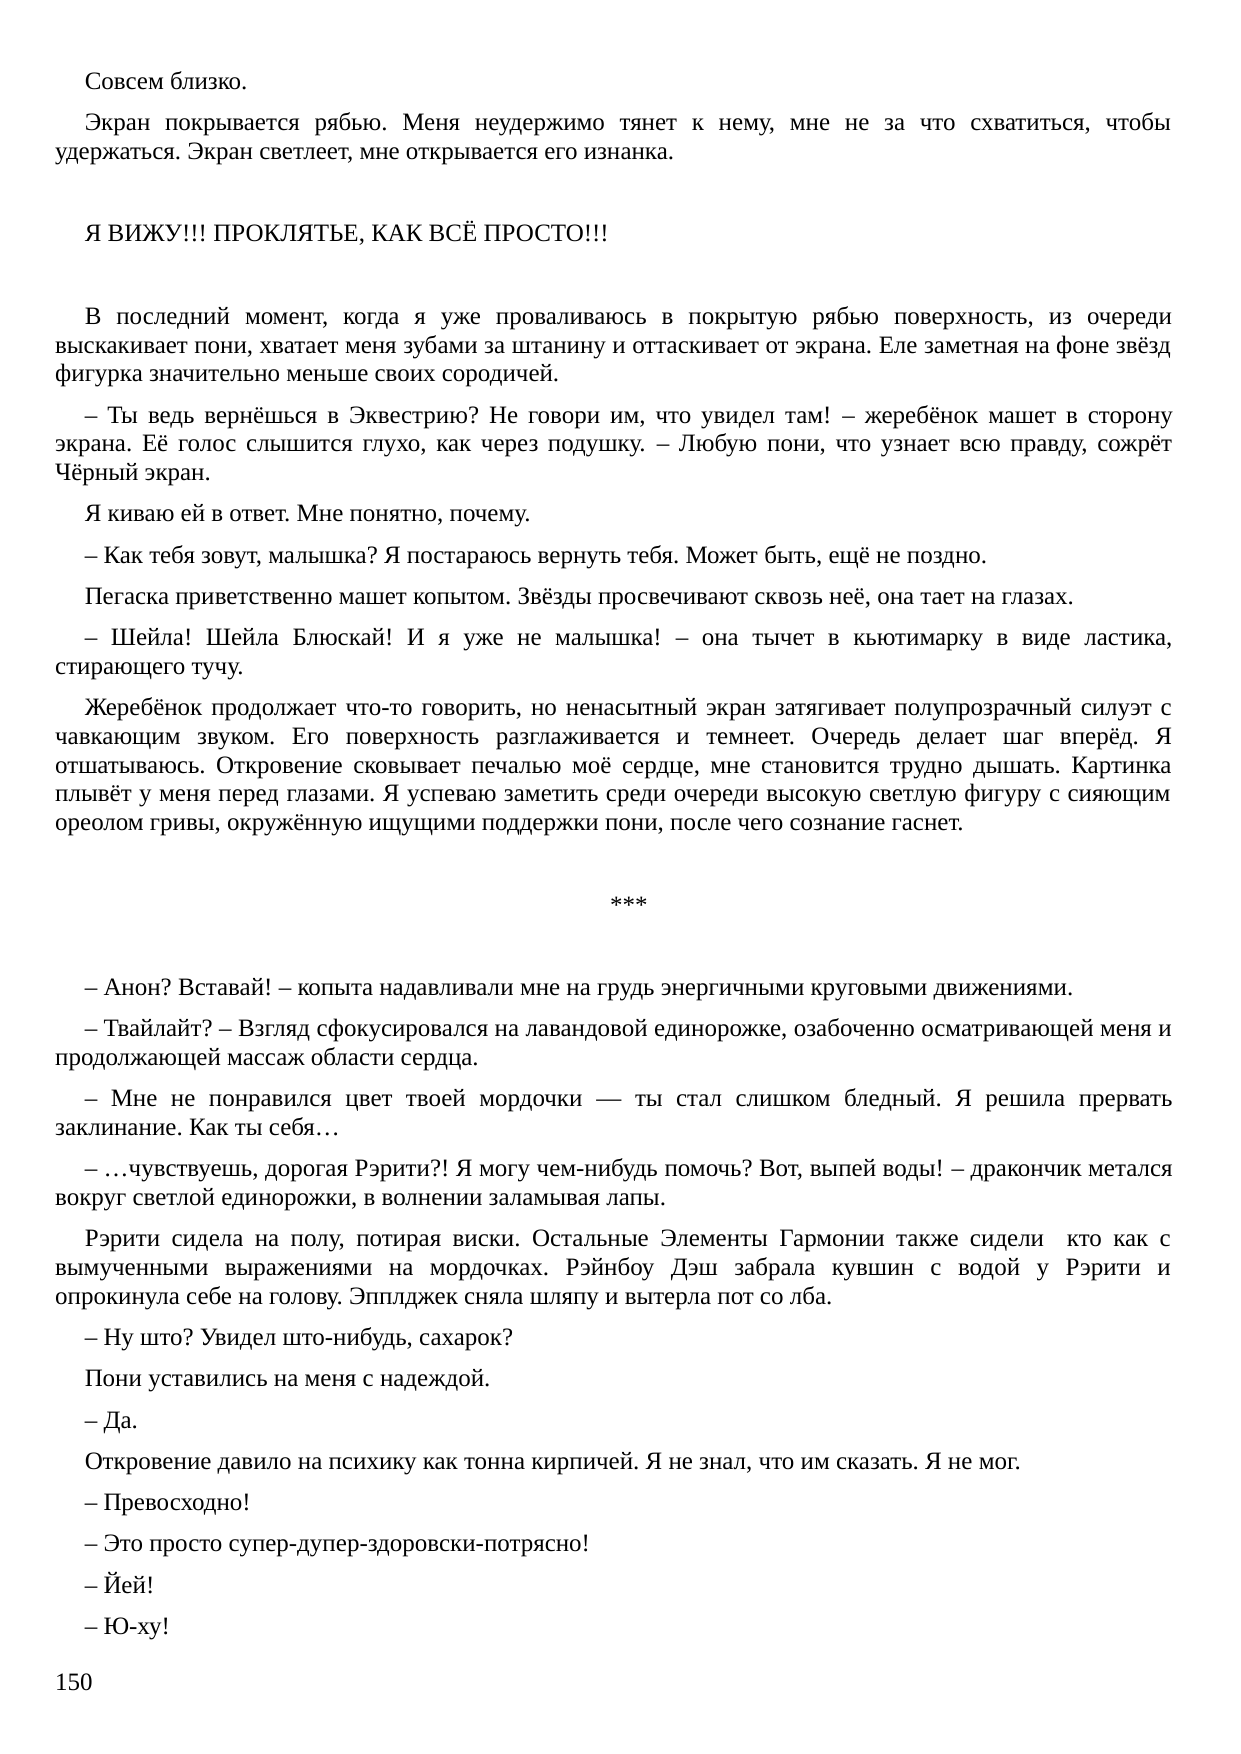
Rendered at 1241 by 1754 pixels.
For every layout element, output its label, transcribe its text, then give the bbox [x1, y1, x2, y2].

text Экран покрывается рябью. Меня неудержимо тянет к нему, мне не за что схватиться, чтобы удержаться. Экран светлеет, мне открывается его изнанка. [55, 107, 1173, 165]
text В последний момент, когда я уже проваливаюсь в покрытую рябью поверхность, из очереди выскакивает пони, хватает меня зубами за штанину и оттаскивает от экрана. Еле заметная на фоне звёзд фигурка значительно меньше своих сородичей. [55, 301, 1173, 387]
text – Йей! [55, 1570, 1173, 1598]
text Я киваю ей в ответ. Мне понятно, почему. [55, 498, 1173, 527]
text Пегаска приветственно машет копытом. Звёзды просвечивают сквозь неё, она тает на глазах. [55, 581, 1173, 610]
text – Ты ведь вернёшься в Эквестрию? Не говори им, что увидел там! – жеребёнок машет в сторону экрана. Её голос слышится глухо, как через подушку. – Любую пони, что узнает всю правду, сожрёт Чёрный экран. [55, 400, 1173, 486]
text – Как тебя зовут, малышка? Я постараюсь вернуть тебя. Может быть, ещё не поздно. [55, 540, 1173, 568]
text – Мне не понравился цвет твоей мордочки — ты стал слишком бледный. Я решила прервать заклинание. Как ты себя… [55, 1083, 1173, 1141]
text – Твайлайт? – Взгляд сфокусировался на лавандовой единорожке, озабоченно осматривающей меня и продолжающей массаж области сердца. [55, 1013, 1173, 1071]
text – …чувствуешь, дорогая Рэрити?! Я могу чем-нибудь помочь? Вот, выпей воды! – дракончик метался вокруг светлой единорожки, в волнении заламывая лапы. [55, 1153, 1173, 1211]
text – Это просто супер-дупер-здоровски-потрясно! [55, 1528, 1173, 1557]
text – Шейла! Шейла Блюскай! И я уже не малышка! – она тычет в кьютимарку в виде ластика, стирающего тучу. [55, 622, 1173, 680]
text – Да. [55, 1405, 1173, 1433]
text *** [55, 890, 1173, 918]
text Совсем близко. [55, 66, 1173, 95]
text Жеребёнок продолжает что-то говорить, но ненасытный экран затягивает полупрозрачный силуэт с чавкающим звуком. Его поверхность разглаживается и темнеет. Очередь делает шаг вперёд. Я отшатываюсь. Откровение сковывает печалью моё сердце, мне становится трудно дышать. Картинка плывёт у меня перед глазами. Я успеваю заметить среди очереди высокую светлую фигуру с сияющим ореолом гривы, окружённую ищущими поддержки пони, после чего сознание гаснет. [55, 692, 1173, 836]
text Пони уставились на меня с надеждой. [55, 1363, 1173, 1392]
text – Ю-ху! [55, 1611, 1173, 1640]
text Рэрити сидела на полу, потирая виски. Остальные Элементы Гармонии также сидели кто как с вымученными выражениями на мордочках. Рэйнбоу Дэш забрала кувшин с водой у Рэрити и опрокинула себе на голову. Эпплджек сняла шляпу и вытерла пот со лба. [55, 1223, 1173, 1310]
text Я ВИЖУ!!! ПРОКЛЯТЬЕ, КАК ВСЁ ПРОСТО!!! [55, 218, 1173, 247]
text – Ну што? Увидел што-нибудь, сахарок? [55, 1322, 1173, 1351]
text Откровение давило на психику как тонна кирпичей. Я не знал, что им сказать. Я не мог. [55, 1446, 1173, 1475]
text – Анон? Вставай! – копыта надавливали мне на грудь энергичными круговыми движениями. [55, 972, 1173, 1001]
text – Превосходно! [55, 1487, 1173, 1516]
